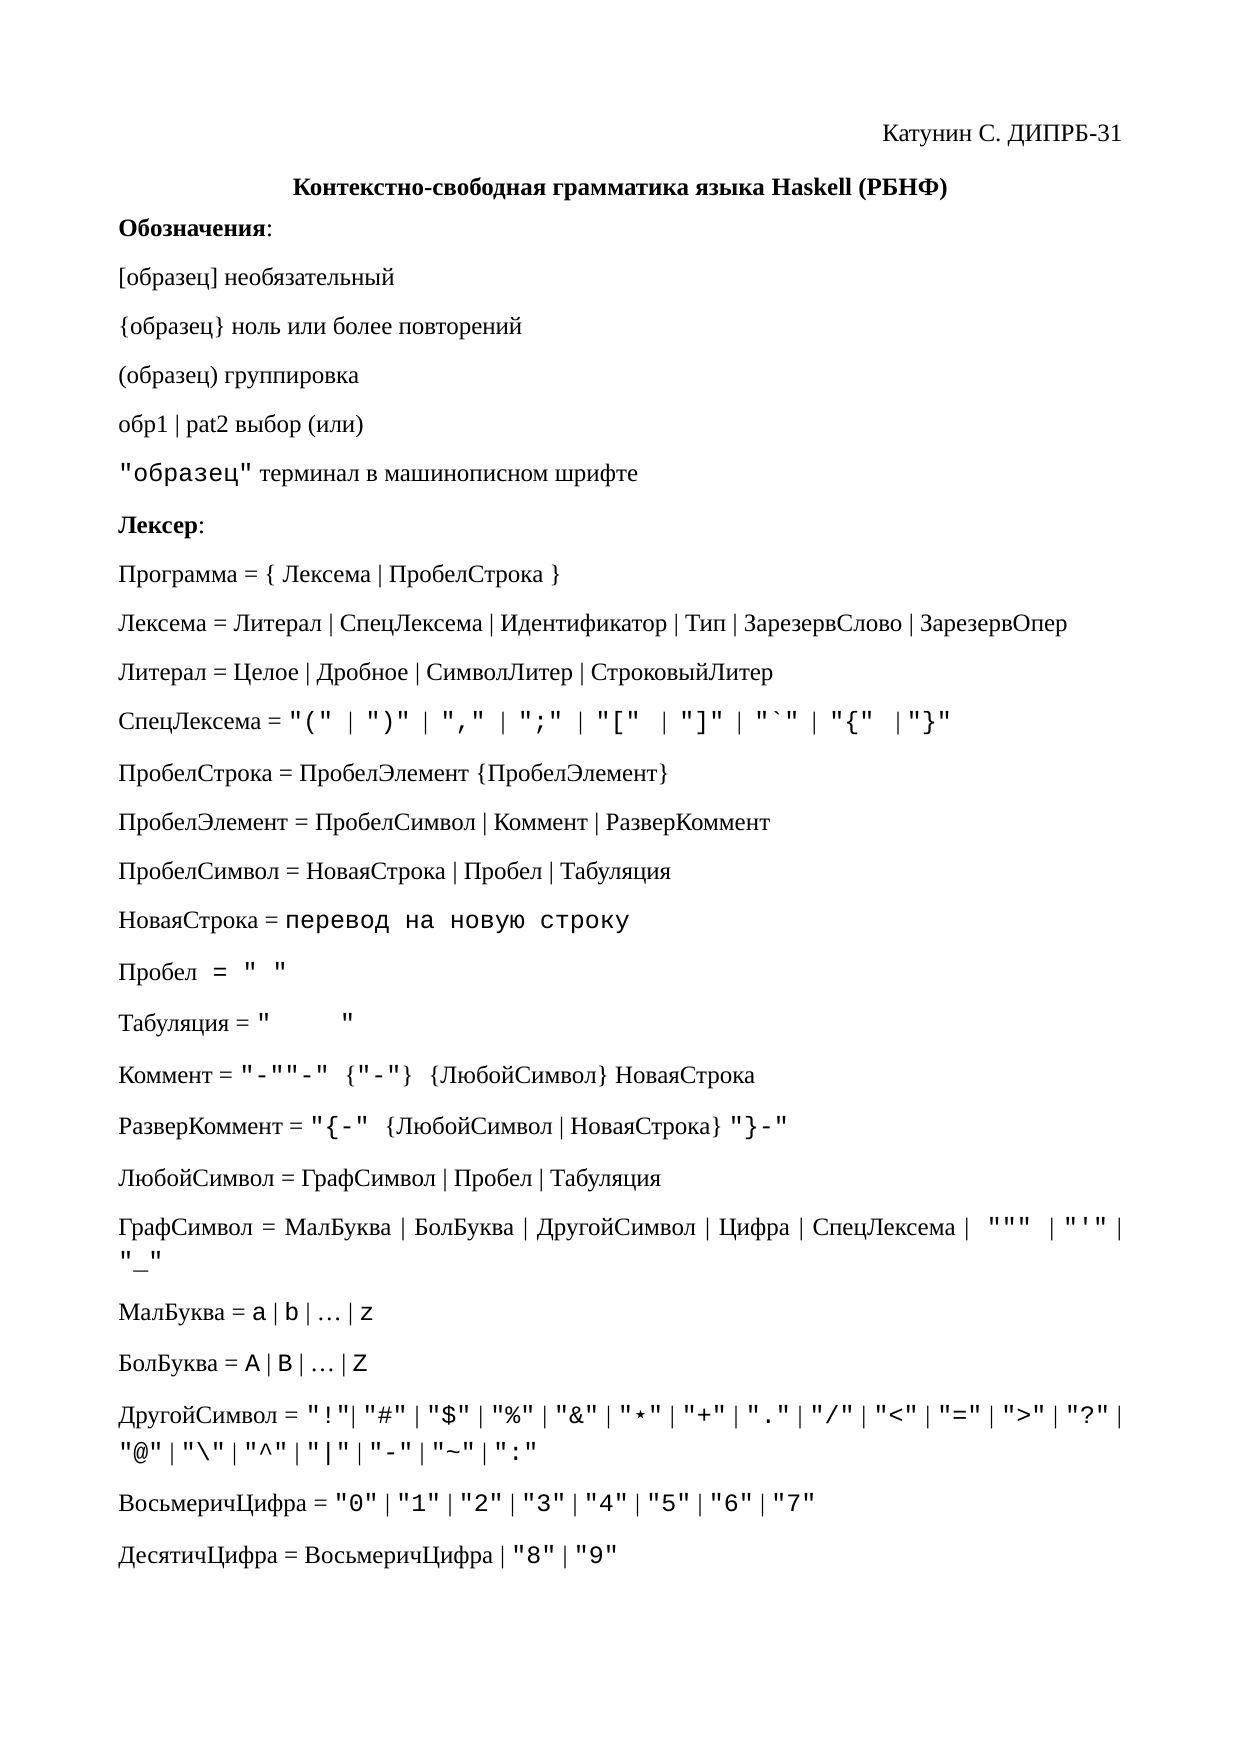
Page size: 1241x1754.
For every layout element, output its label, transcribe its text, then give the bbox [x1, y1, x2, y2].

text обр1 | pat2 выбор (или) [118, 409, 1122, 438]
text ДесятичЦифра = ВосьмеричЦифра | "8" | "9" [118, 1540, 1122, 1571]
text ПробелЭлемент = ПробелСимвол | Коммент | РазверКоммент [118, 807, 1122, 836]
text "образец" терминал в машинописном шрифте [118, 458, 1122, 489]
text БолБуква = A | B | … | Z [118, 1348, 1122, 1379]
text НоваяСтрока = перевод на новую строку [118, 905, 1122, 936]
text Пробел = " " [118, 957, 1122, 987]
text СпецЛексема = "(" | ")" | "," | ";" | "[" | "]" | "`" | "{" | "}" [118, 706, 1122, 737]
text ВосьмеричЦифра = "0" | "1" | "2" | "3" | "4" | "5" | "6" | "7" [118, 1488, 1122, 1519]
text Лексер: [118, 510, 1122, 539]
text {образец} ноль или более повторений [118, 311, 1122, 340]
subtitle Контекстно-свободная грамматика языка Haskell (РБНФ) [118, 172, 1122, 201]
text ПробелСимвол = НоваяСтрока | Пробел | Табуляция [118, 856, 1122, 885]
text РазверКоммент = "{-" {ЛюбойСимвол | НоваяСтрока} "}-" [118, 1111, 1122, 1142]
text ЛюбойСимвол = ГрафСимвол | Пробел | Табуляция [118, 1163, 1122, 1192]
text Катунин С. ДИПРБ-31 [118, 118, 1122, 147]
text ГрафСимвол = МалБуква | БолБуква | ДругойСимвол | Цифра | СпецЛексема | """ | "'" | "_" [118, 1212, 1122, 1277]
text Обозначения: [118, 213, 1122, 242]
text Табуляция = " " [118, 1008, 1122, 1039]
text [образец] необязательный [118, 262, 1122, 291]
text ПробелСтрока = ПробелЭлемент {ПробелЭлемент} [118, 758, 1122, 787]
text Коммент = "-""-" {"-"} {ЛюбойСимвол} НоваяСтрока [118, 1060, 1122, 1091]
text Литерал = Целое | Дробное | СимволЛитер | СтроковыйЛитер [118, 657, 1122, 686]
text МалБуква = a | b | … | z [118, 1297, 1122, 1328]
text Лексема = Литерал | СпецЛексема | Идентификатор | Тип | ЗарезервСлово | ЗарезервОпер [118, 608, 1122, 637]
text (образец) группировка [118, 360, 1122, 389]
text ДругойСимвол = "!"| "#" | "$" | "%" | "&" | "⋆" | "+" | "." | "/" | "<" | "=" | ">" | "?" | "@" | "\" | "^" | "|" | "-" | "~" | ":" [118, 1400, 1122, 1467]
text Программа = { Лексема | ПробелСтрока } [118, 559, 1122, 588]
